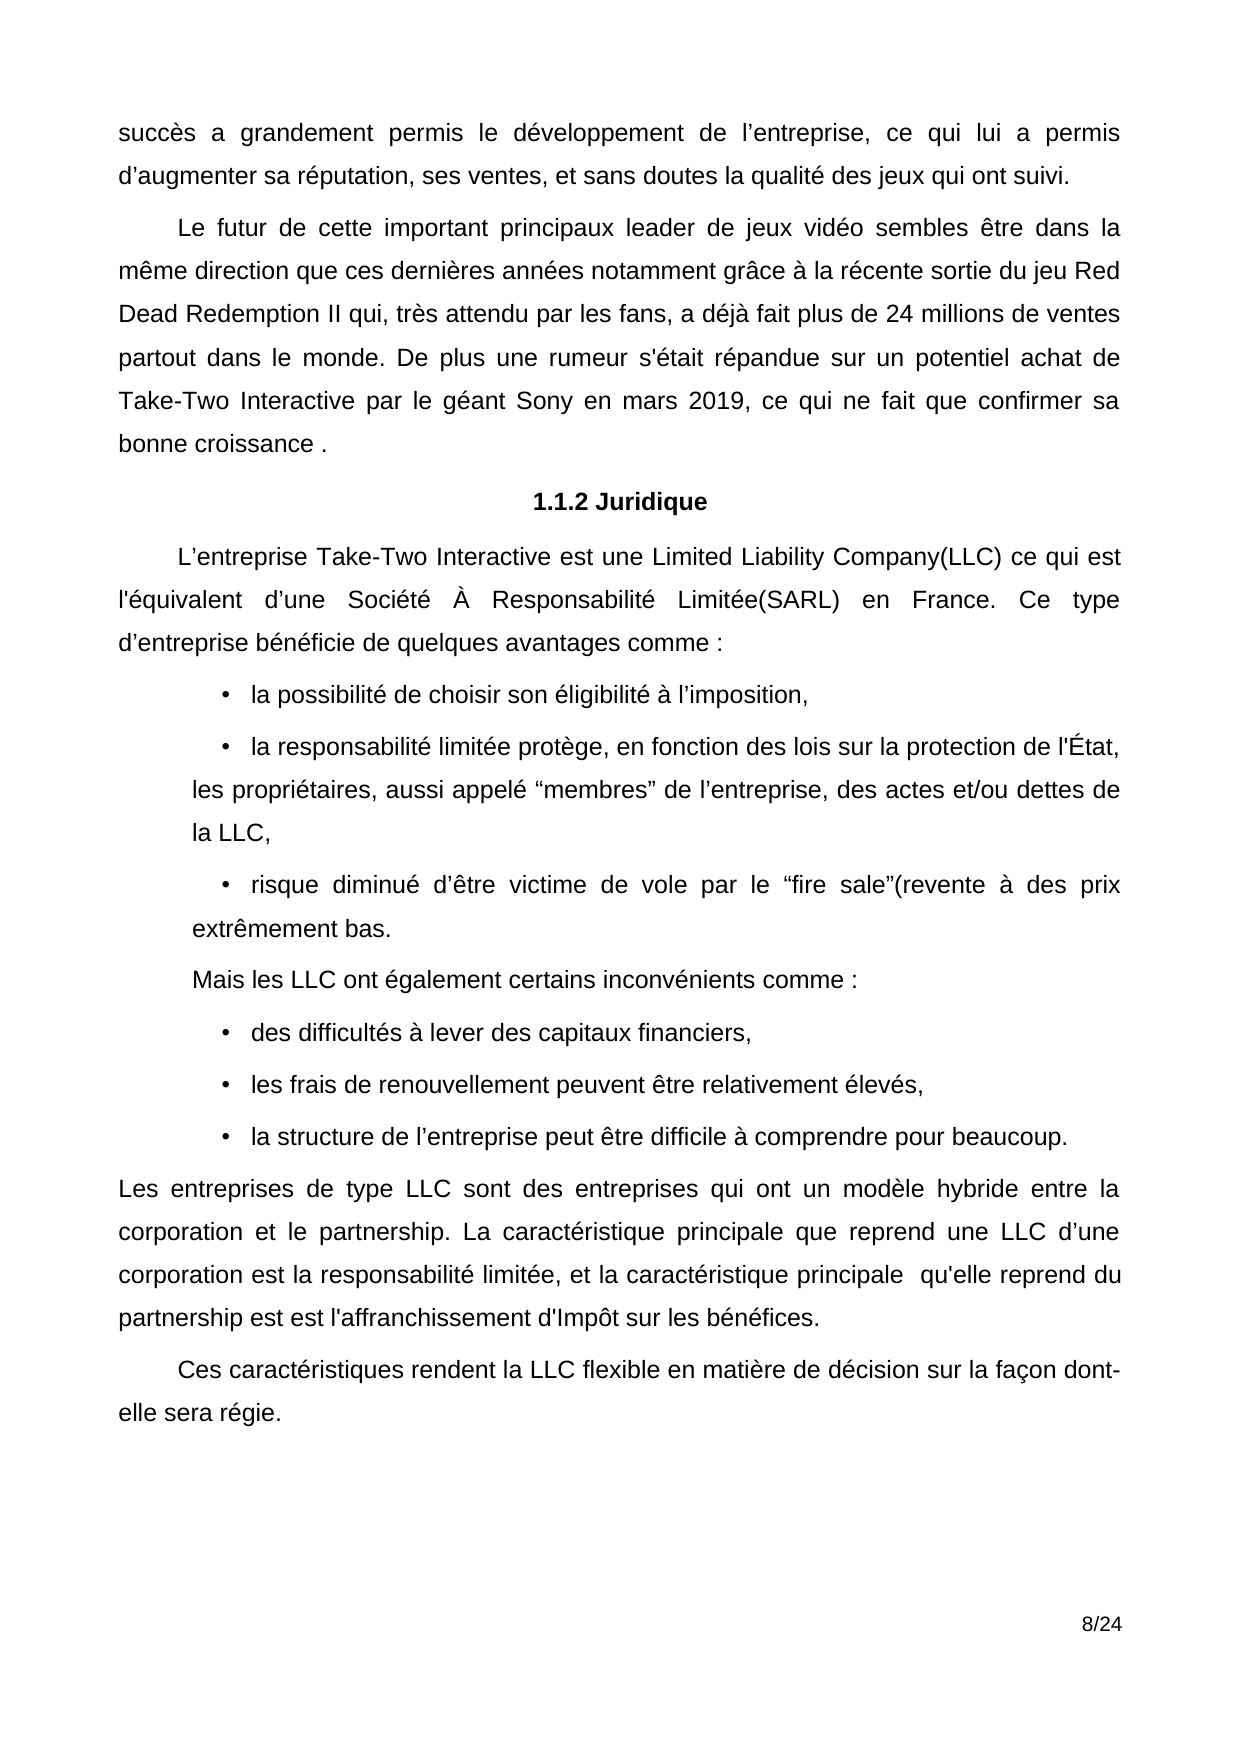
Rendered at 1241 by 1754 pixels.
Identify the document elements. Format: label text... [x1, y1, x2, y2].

list risque diminué d’être victime de vole par le “fire sale”(revente à des prix extrêmement bas. [162, 870, 1122, 942]
text Les entreprises de type LLC sont des entreprises qui ont un modèle hybride entre la corporation et le partnership. La caractéristique principale que reprend une LLC d’une corporation est la responsabilité limitée, et la caractéristique principale qu'elle reprend du partnership est est l'affranchissement d'Impôt sur les bénéfices. [118, 1174, 1122, 1332]
subtitle Juridique [130, 487, 1110, 516]
list des difficultés à lever des capitaux financiers, [162, 1017, 1122, 1046]
text Le futur de cette important principaux leader de jeux vidéo sembles être dans la même direction que ces dernières années notamment grâce à la récente sortie du jeu Red Dead Redemption II qui, très attendu par les fans, a déjà fait plus de 24 millions de ventes partout dans le monde. De plus une rumeur s'était répandue sur un potentiel achat de Take-Two Interactive par le géant Sony en mars 2019, ce qui ne fait que confirmer sa bonne croissance . [118, 213, 1122, 458]
list la responsabilité limitée protège, en fonction des lois sur la protection de l'État, les propriétaires, aussi appelé “membres” de l’entreprise, des actes et/ou dettes de la LLC, [162, 732, 1122, 847]
text succès a grandement permis le développement de l’entreprise, ce qui lui a permis d’augmenter sa réputation, ses ventes, et sans doutes la qualité des jeux qui ont suivi. [118, 118, 1122, 190]
text Ces caractéristiques rendent la LLC flexible en matière de décision sur la façon dont-elle sera régie. [118, 1355, 1122, 1427]
text Mais les LLC ont également certains inconvénients comme : [118, 966, 1122, 994]
list les frais de renouvellement peuvent être relativement élevés, [162, 1069, 1122, 1098]
list la structure de l’entreprise peut être difficile à comprendre pour beaucoup. [162, 1122, 1122, 1151]
text L’entreprise Take-Two Interactive est une Limited Liability Company(LLC) ce qui est l'équivalent d’une Société À Responsabilité Limitée(SARL) en France. Ce type d’entreprise bénéficie de quelques avantages comme : [118, 542, 1122, 657]
list la possibilité de choisir son éligibilité à l’imposition, [162, 680, 1122, 709]
